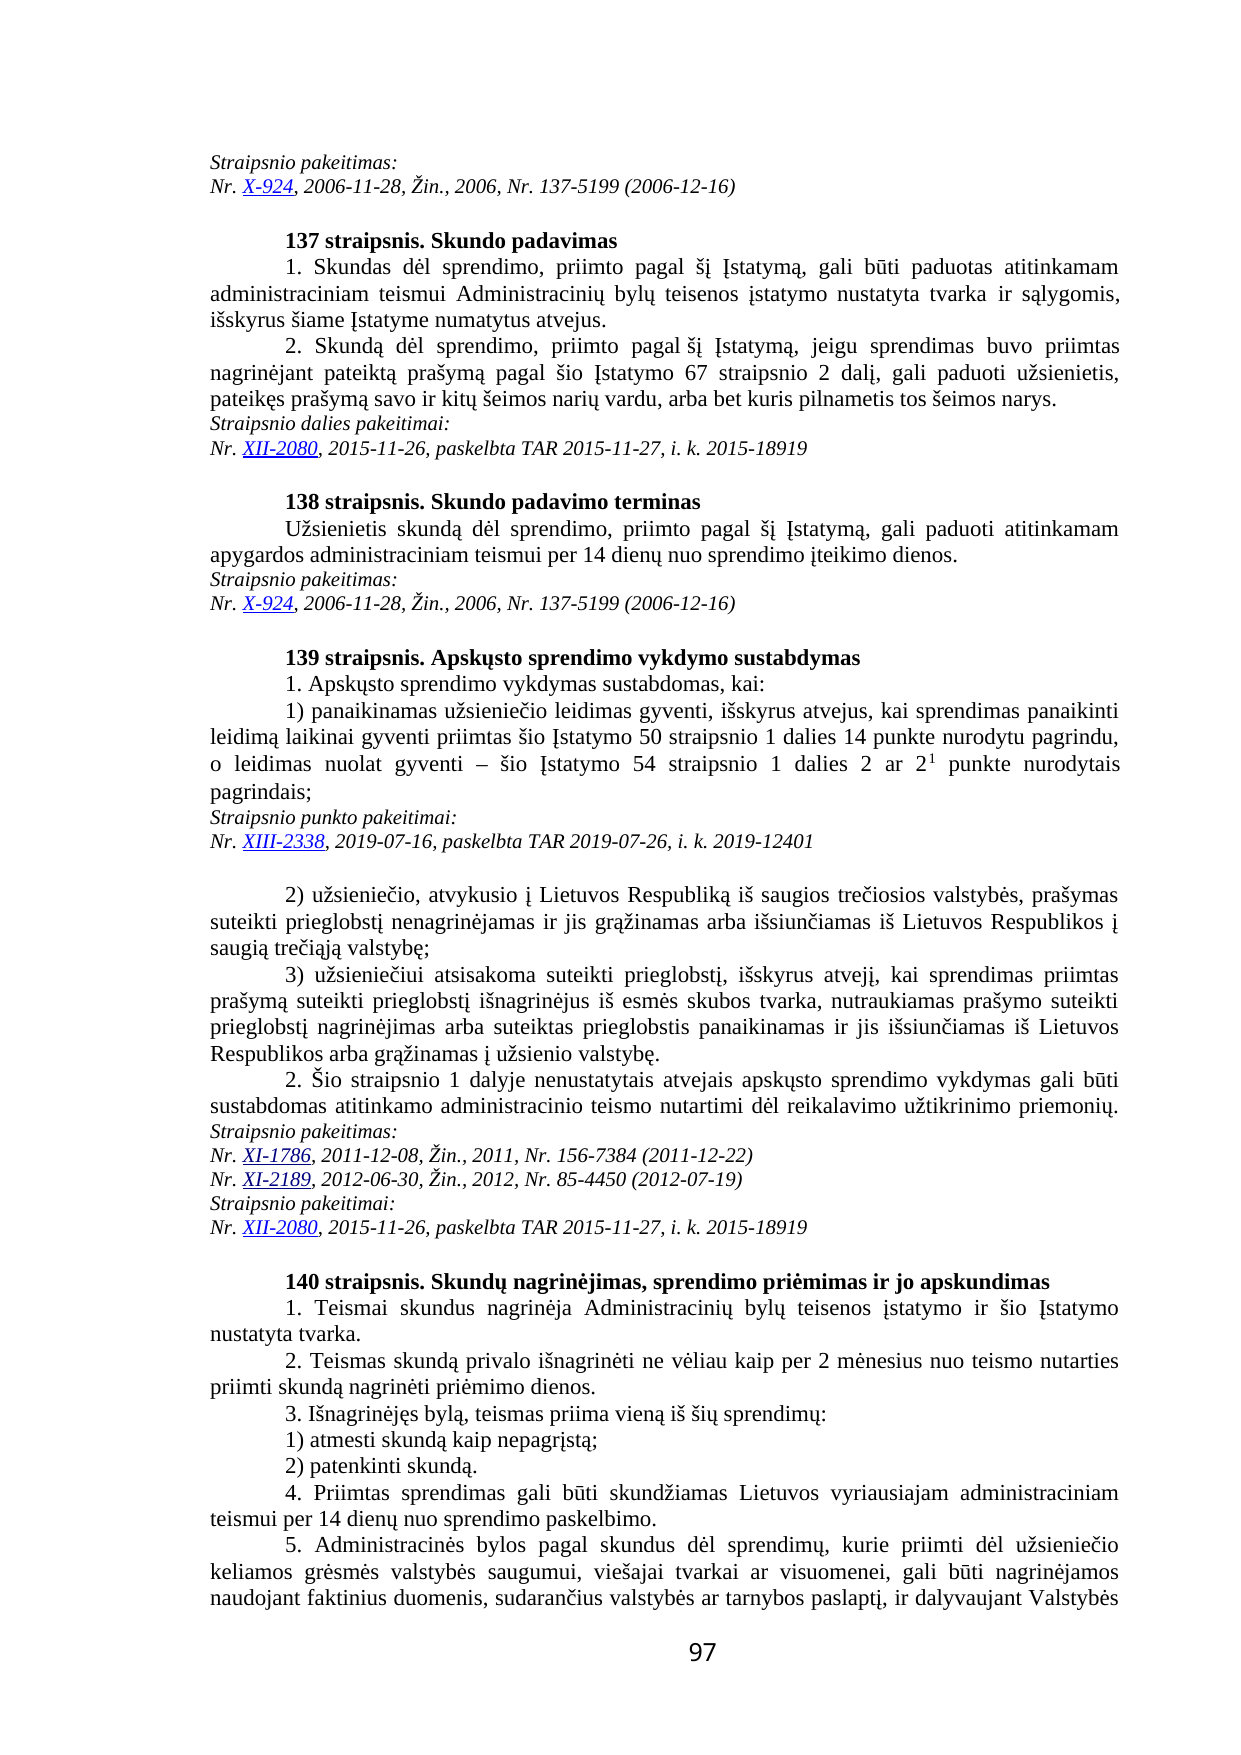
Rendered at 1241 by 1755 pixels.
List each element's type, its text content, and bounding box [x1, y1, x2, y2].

text Straipsnio punkto pakeitimai: [210, 805, 1120, 829]
text 3. Išnagrinėjęs bylą, teismas priima vieną iš šių sprendimų: [210, 1399, 1120, 1426]
text Straipsnio pakeitimas: [210, 150, 1120, 174]
text 1. Teismai skundus nagrinėja Administracinių bylų teisenos įstatymo ir šio Įstatymo nustatyta tvarka. [210, 1294, 1120, 1347]
text 1) atmesti skundą kaip nepagrįstą; [210, 1426, 1120, 1452]
text 5. Administracinės bylos pagal skundus dėl sprendimų, kurie priimti dėl užsieniečio keliamos grėsmės valstybės saugumui, viešajai tvarkai ar visuomenei, gali būti nagrinėjamos naudojant faktinius duomenis, sudarančius valstybės ar tarnybos paslaptį, ir dalyvaujant Valstybės [210, 1531, 1120, 1610]
text 1. Apskųsto sprendimo vykdymas sustabdomas, kai: [210, 671, 1120, 697]
text 4. Priimtas sprendimas gali būti skundžiamas Lietuvos vyriausiajam administraciniam teismui per 14 dienų nuo sprendimo paskelbimo. [210, 1479, 1120, 1531]
text Nr. X-924, 2006-11-28, Žin., 2006, Nr. 137-5199 (2006-12-16) [210, 174, 1120, 198]
text 2) užsieniečio, atvykusio į Lietuvos Respubliką iš saugios trečiosios valstybės, prašymas suteikti prieglobstį nenagrinėjamas ir jis grąžinamas arba išsiunčiamas iš Lietuvos Respublikos į saugią trečiąją valstybę; [210, 882, 1120, 961]
text 2. Šio straipsnio 1 dalyje nenustatytais atvejais apskųsto sprendimo vykdymas gali būti sustabdomas atitinkamo administracinio teismo nutartimi dėl reikalavimo užtikrinimo priemonių. Straipsnio pakeitimas: [210, 1066, 1120, 1143]
text 1) panaikinamas užsieniečio leidimas gyventi, išskyrus atvejus, kai sprendimas panaikinti leidimą laikinai gyventi priimtas šio Įstatymo 50 straipsnio 1 dalies 14 punkte nurodytu pagrindu, o leidimas nuolat gyventi – šio Įstatymo 54 straipsnio 1 dalies 2 ar 21 punkte nurodytais pagrindais; [210, 697, 1120, 805]
text 2) patenkinti skundą. [210, 1452, 1120, 1479]
text Straipsnio dalies pakeitimai: [210, 411, 1120, 435]
text 2. Skundą dėl sprendimo, priimto pagal šį Įstatymą, jeigu sprendimas buvo priimtas nagrinėjant pateiktą prašymą pagal šio Įstatymo 67 straipsnio 2 dalį, gali paduoti užsienietis, pateikęs prašymą savo ir kitų šeimos narių vardu, arba bet kuris pilnametis tos šeimos narys. [210, 332, 1120, 411]
text Nr. XII-2080, 2015-11-26, paskelbta TAR 2015-11-27, i. k. 2015-18919 [210, 435, 1120, 459]
text 3) užsieniečiui atsisakoma suteikti prieglobstį, išskyrus atvejį, kai sprendimas priimtas prašymą suteikti prieglobstį išnagrinėjus iš esmės skubos tvarka, nutraukiamas prašymo suteikti prieglobstį nagrinėjimas arba suteiktas prieglobstis panaikinamas ir jis išsiunčiamas iš Lietuvos Respublikos arba grąžinamas į užsienio valstybę. [210, 961, 1120, 1066]
text Straipsnio pakeitimas: [210, 567, 1120, 591]
text 139 straipsnis. Apskųsto sprendimo vykdymo sustabdymas [210, 644, 1120, 671]
text Užsienietis skundą dėl sprendimo, priimto pagal šį Įstatymą, gali paduoti atitinkamam apygardos administraciniam teismui per 14 dienų nuo sprendimo įteikimo dienos. [210, 514, 1120, 567]
text Nr. XI-2189, 2012-06-30, Žin., 2012, Nr. 85-4450 (2012-07-19) [210, 1167, 1120, 1191]
text Straipsnio pakeitimai: [210, 1191, 1120, 1215]
text 2. Teismas skundą privalo išnagrinėti ne vėliau kaip per 2 mėnesius nuo teismo nutarties priimti skundą nagrinėti priėmimo dienos. [210, 1347, 1120, 1399]
text Nr. XII-2080, 2015-11-26, paskelbta TAR 2015-11-27, i. k. 2015-18919 [210, 1215, 1120, 1239]
text Nr. X-924, 2006-11-28, Žin., 2006, Nr. 137-5199 (2006-12-16) [210, 591, 1120, 615]
text 1. Skundas dėl sprendimo, priimto pagal šį Įstatymą, gali būti paduotas atitinkamam administraciniam teismui Administracinių bylų teisenos įstatymo nustatyta tvarka ir sąlygomis, išskyrus šiame Įstatyme numatytus atvejus. [210, 253, 1120, 332]
text 138 straipsnis. Skundo padavimo terminas [210, 488, 1120, 514]
text 137 straipsnis. Skundo padavimas [210, 227, 1120, 253]
text 140 straipsnis. Skundų nagrinėjimas, sprendimo priėmimas ir jo apskundimas [210, 1268, 1120, 1294]
text Nr. XI-1786, 2011-12-08, Žin., 2011, Nr. 156-7384 (2011-12-22) [210, 1143, 1120, 1167]
text Nr. XIII-2338, 2019-07-16, paskelbta TAR 2019-07-26, i. k. 2019-12401 [210, 829, 1120, 853]
